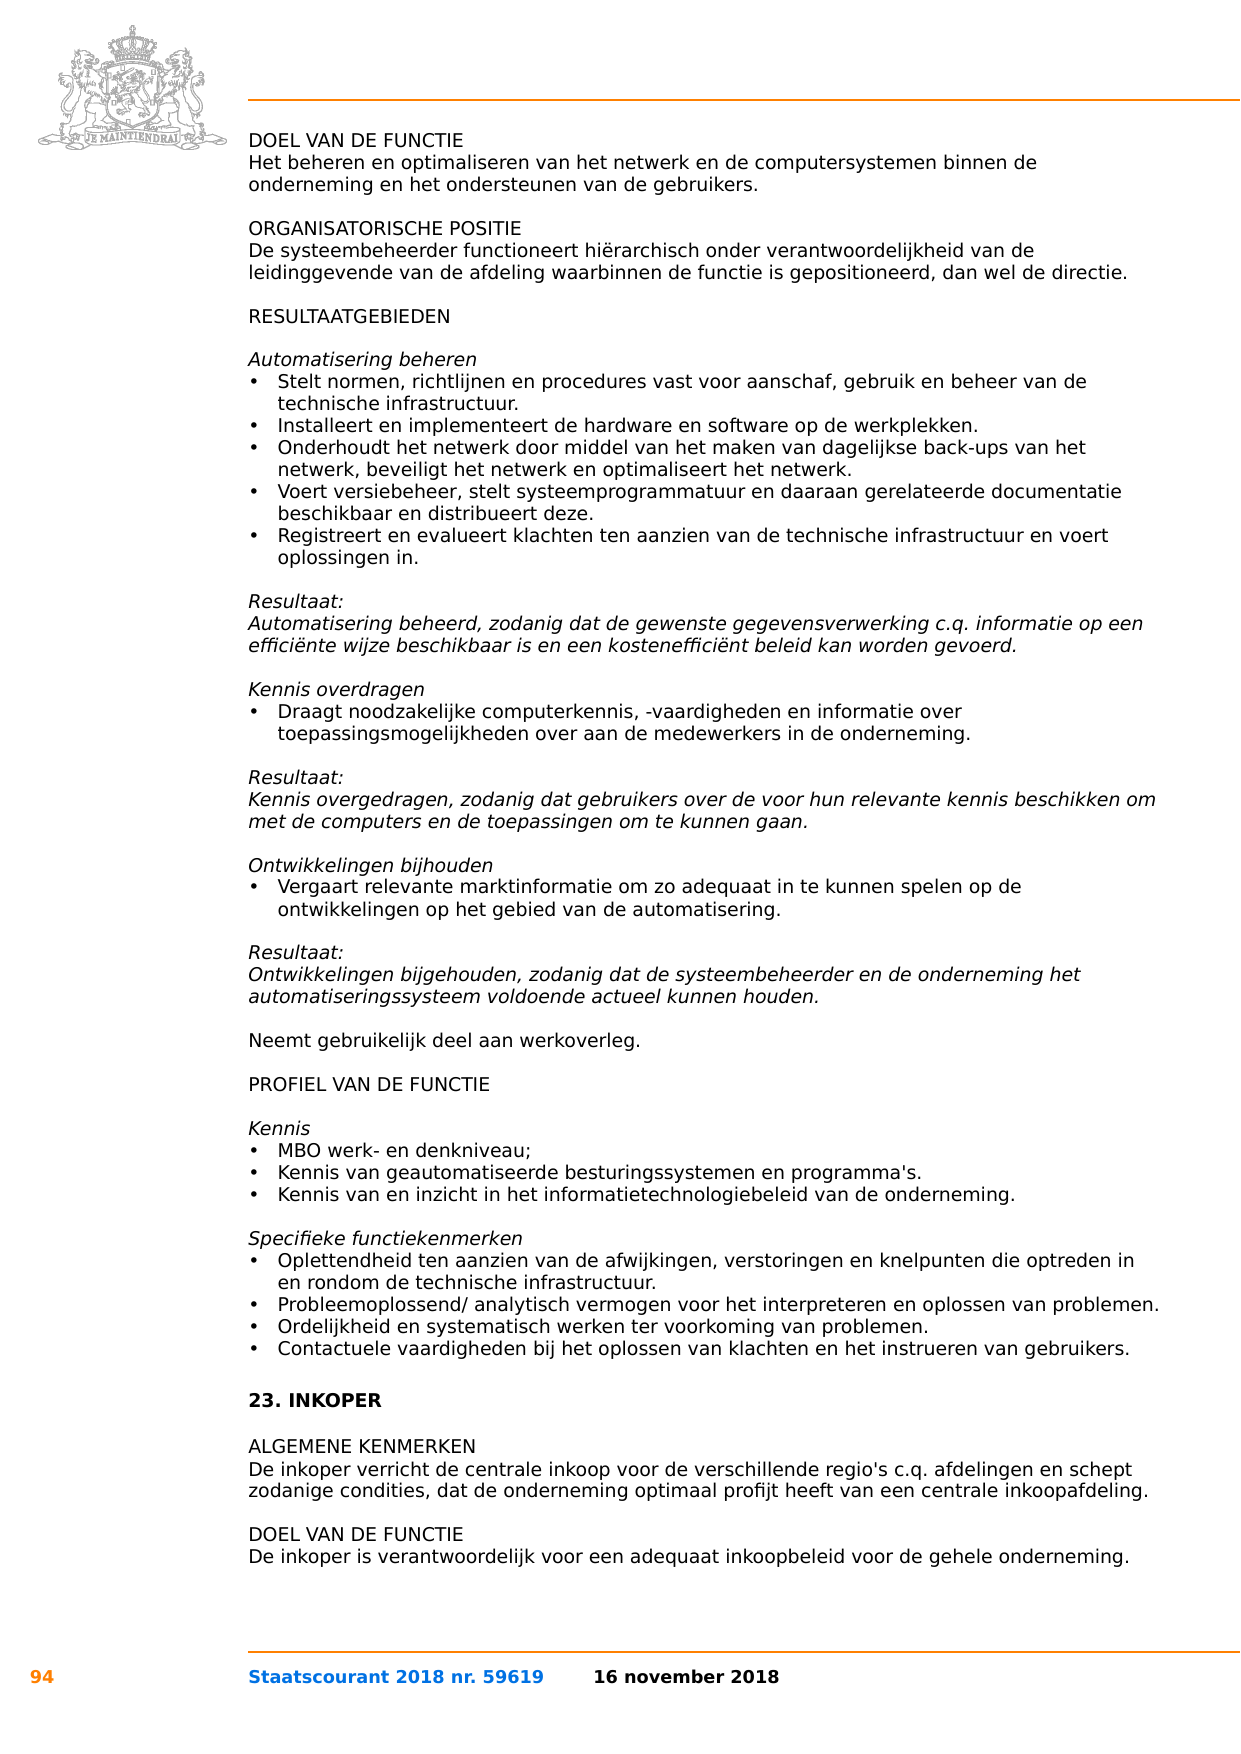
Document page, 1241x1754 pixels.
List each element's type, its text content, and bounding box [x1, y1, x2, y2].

text Specifieke functiekenmerken [248, 1228, 1163, 1249]
text DOEL VAN DE FUNCTIE [248, 1524, 1163, 1546]
text • Voert versiebeheer, stelt systeemprogrammatuur en daaraan gerelateerde documentatie beschikbaar en distribueert deze. [248, 481, 1163, 525]
text Ontwikkelingen bijgehouden, zodanig dat de systeembeheerder en de onderneming het automatiseringssysteem voldoende actueel kunnen houden. [248, 964, 1163, 1008]
subtitle 23. INKOPER [248, 1389, 1163, 1411]
text • Probleemoplossend/ analytisch vermogen voor het interpreteren en oplossen van problemen. [248, 1293, 1163, 1316]
text Resultaat: [248, 591, 1163, 613]
text ALGEMENE KENMERKEN [248, 1436, 1163, 1458]
text DOEL VAN DE FUNCTIE [248, 130, 1163, 152]
text • MBO werk- en denkniveau; [248, 1140, 1163, 1162]
text Ontwikkelingen bijhouden [248, 854, 1163, 876]
text • Contactuele vaardigheden bij het oplossen van klachten en het instrueren van gebruikers. [248, 1337, 1163, 1359]
text • Vergaart relevante marktinformatie om zo adequaat in te kunnen spelen op de ontwikkelingen op het gebied van de automatisering. [248, 876, 1163, 920]
text • Registreert en evalueert klachten ten aanzien van de technische infrastructuur en voert oplossingen in. [248, 525, 1163, 569]
text Resultaat: [248, 767, 1163, 789]
text • Oplettendheid ten aanzien van de afwijkingen, verstoringen en knelpunten die optreden in en rondom de technische infrastructuur. [248, 1249, 1163, 1293]
text Kennis [248, 1118, 1163, 1140]
text • Ordelijkheid en systematisch werken ter voorkoming van problemen. [248, 1316, 1163, 1337]
text Automatisering beheerd, zodanig dat de gewenste gegevensverwerking c.q. informatie op een efficiënte wijze beschikbaar is en een kostenefficiënt beleid kan worden gevoerd. [248, 613, 1163, 657]
text Automatisering beheren [248, 349, 1163, 371]
text • Onderhoudt het netwerk door middel van het maken van dagelijkse back-ups van het netwerk, beveiligt het netwerk en optimaliseert het netwerk. [248, 437, 1163, 481]
text Neemt gebruikelijk deel aan werkoverleg. [248, 1030, 1163, 1052]
text • Installeert en implementeert de hardware en software op de werkplekken. [248, 415, 1163, 437]
text • Kennis van en inzicht in het informatietechnologiebeleid van de onderneming. [248, 1184, 1163, 1206]
text Resultaat: [248, 942, 1163, 964]
text • Kennis van geautomatiseerde besturingssystemen en programma's. [248, 1162, 1163, 1184]
text De inkoper verricht de centrale inkoop voor de verschillende regio's c.q. afdelingen en schept zodanige condities, dat de onderneming optimaal profijt heeft van een centrale inkoopafdeling. [248, 1458, 1163, 1502]
text Kennis overdragen [248, 679, 1163, 701]
text De inkoper is verantwoordelijk voor een adequaat inkoopbeleid voor de gehele onderneming. [248, 1546, 1163, 1568]
text PROFIEL VAN DE FUNCTIE [248, 1074, 1163, 1096]
text Het beheren en optimaliseren van het netwerk en de computersystemen binnen de onderneming en het ondersteunen van de gebruikers. [248, 152, 1163, 196]
text • Draagt noodzakelijke computerkennis, -vaardigheden en informatie over toepassingsmogelijkheden over aan de medewerkers in de onderneming. [248, 701, 1163, 745]
text ORGANISATORISCHE POSITIE [248, 218, 1163, 240]
text De systeembeheerder functioneert hiërarchisch onder verantwoordelijkheid van de leidinggevende van de afdeling waarbinnen de functie is gepositioneerd, dan wel de directie. [248, 240, 1163, 284]
text RESULTAATGEBIEDEN [248, 306, 1163, 327]
text • Stelt normen, richtlijnen en procedures vast voor aanschaf, gebruik en beheer van de technische infrastructuur. [248, 371, 1163, 415]
picture [38, 25, 227, 150]
text Kennis overgedragen, zodanig dat gebruikers over de voor hun relevante kennis beschikken om met de computers en de toepassingen om te kunnen gaan. [248, 789, 1163, 833]
